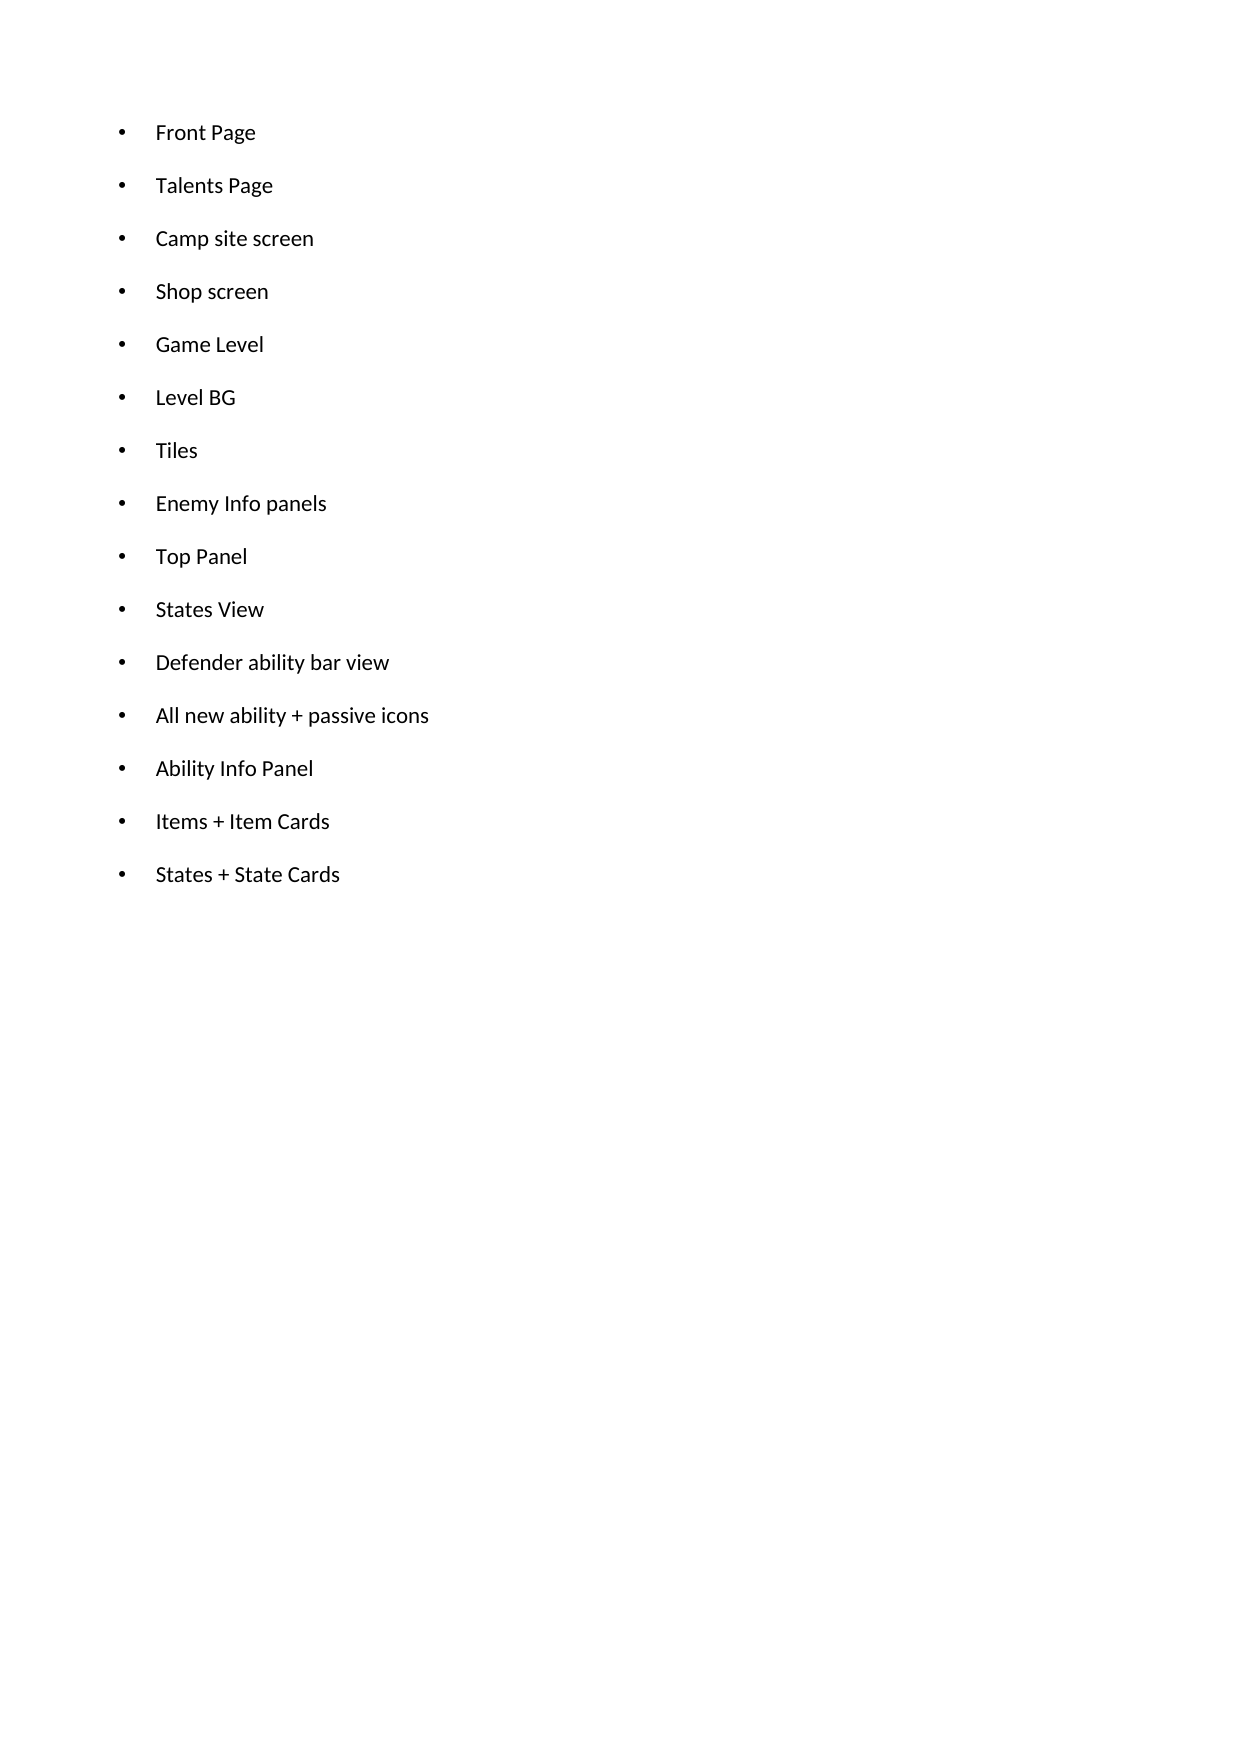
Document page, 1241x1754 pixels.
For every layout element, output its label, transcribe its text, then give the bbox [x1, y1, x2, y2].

list Shop screen [81, 277, 1122, 305]
list Items + Item Cards [81, 807, 1122, 835]
list States + State Cards [81, 860, 1122, 888]
list All new ability + passive icons [81, 701, 1122, 729]
list Tiles [81, 436, 1122, 464]
list Front Page [81, 118, 1122, 146]
list Talents Page [81, 171, 1122, 199]
list Level BG [81, 383, 1122, 411]
list Top Panel [81, 542, 1122, 570]
list Enemy Info panels [81, 489, 1122, 517]
list Ability Info Panel [81, 754, 1122, 782]
list Defender ability bar view [81, 648, 1122, 676]
list Camp site screen [81, 224, 1122, 252]
list Game Level [81, 330, 1122, 358]
list States View [81, 595, 1122, 623]
